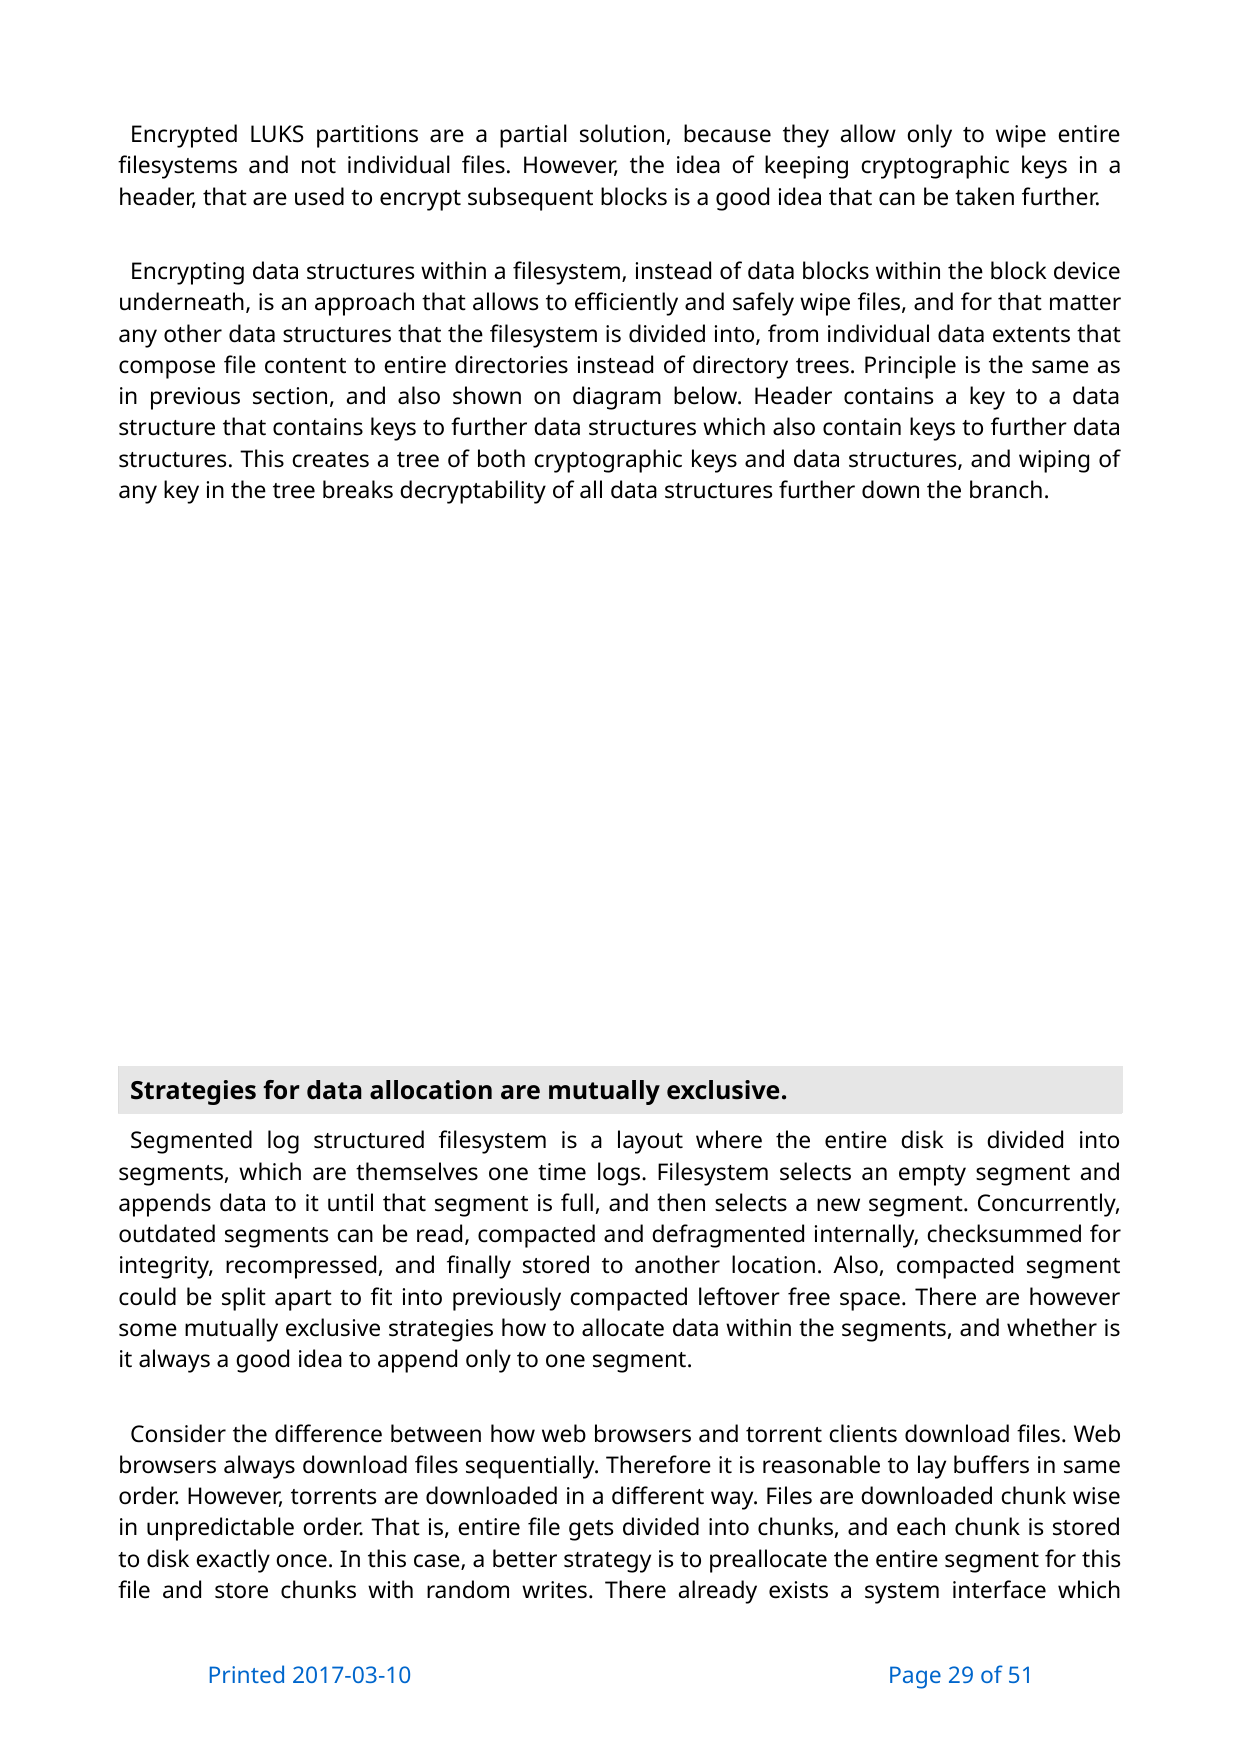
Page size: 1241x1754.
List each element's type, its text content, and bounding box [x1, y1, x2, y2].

text Encrypted LUKS partitions are a partial solution, because they allow only to wipe entire filesystems and not individual files. However, the idea of keeping cryptographic keys in a header, that are used to encrypt subsequent blocks is a good idea that can be taken further. [118, 118, 1122, 212]
subtitle Strategies for data allocation are mutually exclusive. [119, 1067, 1122, 1113]
text Segmented log structured filesystem is a layout where the entire disk is divided into segments, which are themselves one time logs. Filesystem selects an empty segment and appends data to it until that segment is full, and then selects a new segment. Concurrently, outdated segments can be read, compacted and defragmented internally, checksummed for integrity, recompressed, and finally stored to another location. Also, compacted segment could be split apart to fit into previously compacted leftover free space. There are however some mutually exclusive strategies how to allocate data within the segments, and whether is it always a good idea to append only to one segment. [118, 1124, 1122, 1374]
text Encrypting data structures within a filesystem, instead of data blocks within the block device underneath, is an approach that allows to efficiently and safely wipe files, and for that matter any other data structures that the filesystem is divided into, from individual data extents that compose file content to entire directories instead of directory trees. Principle is the same as in previous section, and also shown on diagram below. Header contains a key to a data structure that contains keys to further data structures which also contain keys to further data structures. This creates a tree of both cryptographic keys and data structures, and wiping of any key in the tree breaks decryptability of all data structures further down the branch. [118, 255, 1122, 505]
text Consider the difference between how web browsers and torrent clients download files. Web browsers always download files sequentially. Therefore it is reasonable to lay buffers in same order. However, torrents are downloaded in a different way. Files are downloaded chunk wise in unpredictable order. That is, entire file gets divided into chunks, and each chunk is stored to disk exactly once. In this case, a better strategy is to preallocate the entire segment for this file and store chunks with random writes. There already exists a system interface which [118, 1417, 1122, 1605]
